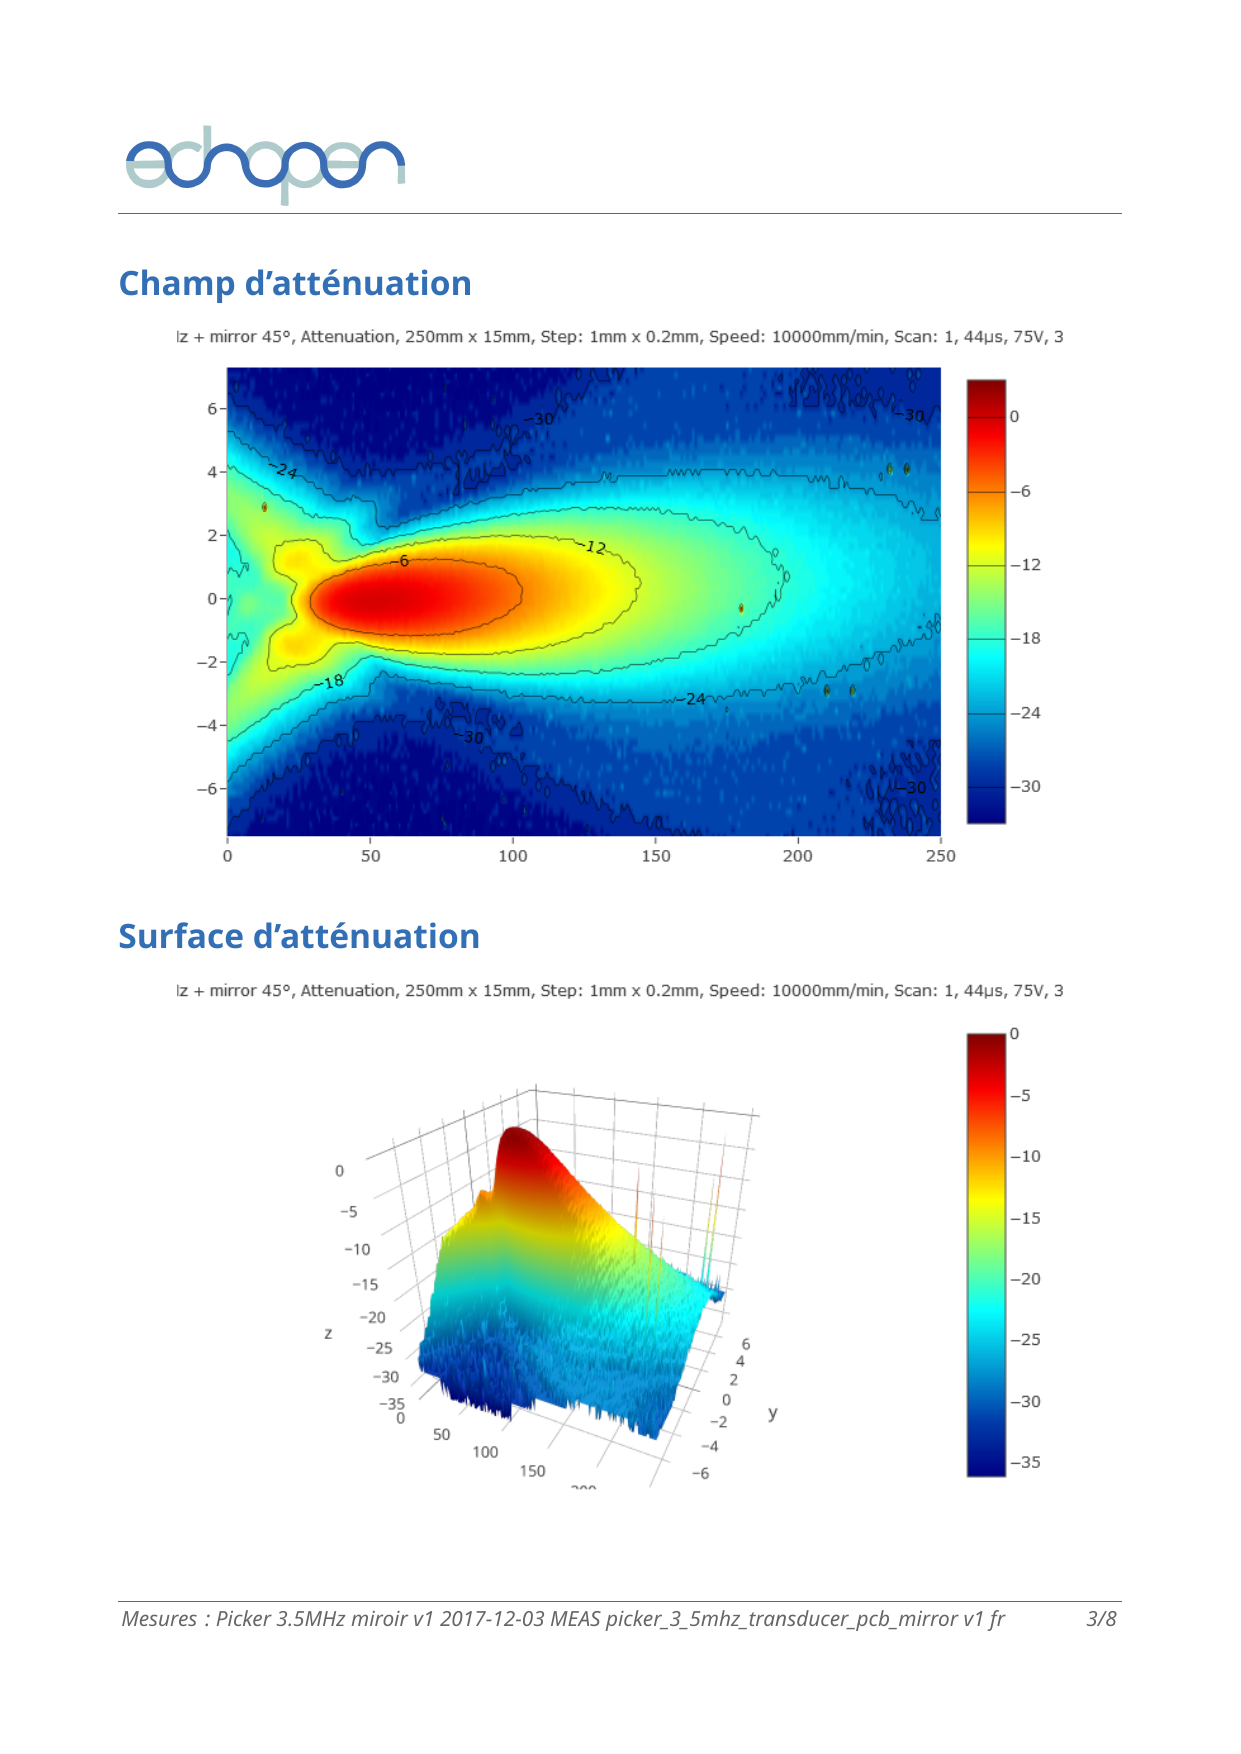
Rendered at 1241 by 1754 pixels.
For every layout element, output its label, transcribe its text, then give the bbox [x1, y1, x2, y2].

subtitle Champ d’atténuation [118, 259, 1122, 305]
picture [177, 317, 1063, 887]
subtitle Surface d’atténuation [118, 913, 1122, 959]
picture [177, 971, 1063, 1540]
picture [123, 123, 407, 208]
